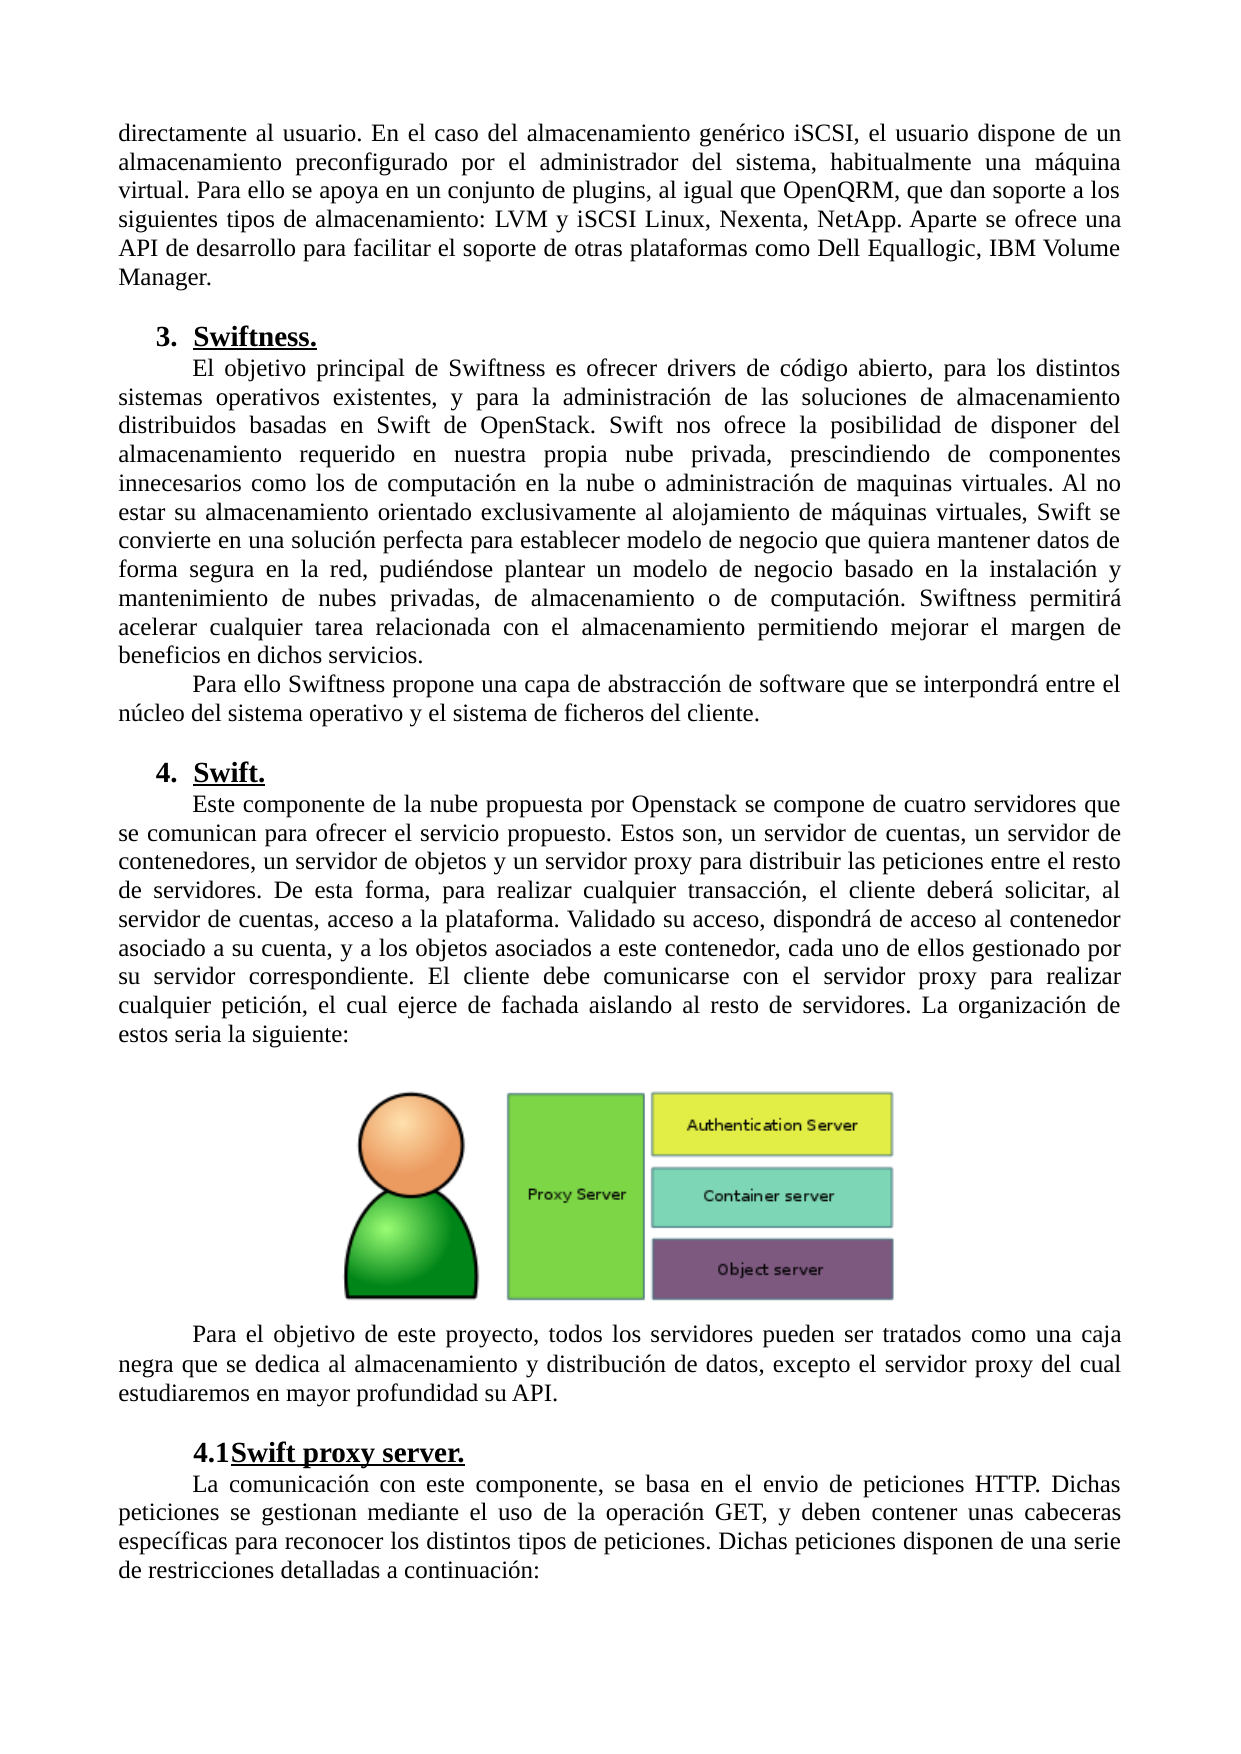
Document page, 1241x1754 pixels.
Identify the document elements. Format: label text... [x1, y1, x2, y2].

list Swiftness. [156, 319, 1122, 353]
text Para el objetivo de este proyecto, todos los servidores pueden ser tratados como una caja negra que se dedica al almacenamiento y distribución de datos, excepto el servidor proxy del cual estudiaremos en mayor profundidad su API. [118, 1316, 1122, 1406]
text Para ello Swiftness propone una capa de abstracción de software que se interpondrá entre el núcleo del sistema operativo y el sistema de ficheros del cliente. [118, 669, 1122, 727]
text Este componente de la nube propuesta por Openstack se compone de cuatro servidores que se comunican para ofrecer el servicio propuesto. Estos son, un servidor de cuentas, un servidor de contenedores, un servidor de objetos y un servidor proxy para distribuir las peticiones entre el resto de servidores. De esta forma, para realizar cualquier transacción, el cliente deberá solicitar, al servidor de cuentas, acceso a la plataforma. Validado su acceso, dispondrá de acceso al contenedor asociado a su cuenta, y a los objetos asociados a este contenedor, cada uno de ellos gestionado por su servidor correspondiente. El cliente debe comunicarse con el servidor proxy para realizar cualquier petición, el cual ejerce de fachada aislando al resto de servidores. La organización de estos seria la siguiente: [118, 789, 1122, 1048]
list Swift proxy server. [193, 1435, 1122, 1469]
picture [329, 1076, 911, 1316]
list Swift. [156, 755, 1122, 789]
text El objetivo principal de Swiftness es ofrecer drivers de código abierto, para los distintos sistemas operativos existentes, y para la administración de las soluciones de almacenamiento distribuidos basadas en Swift de OpenStack. Swift nos ofrece la posibilidad de disponer del almacenamiento requerido en nuestra propia nube privada, prescindiendo de componentes innecesarios como los de computación en la nube o administración de maquinas virtuales. Al no estar su almacenamiento orientado exclusivamente al alojamiento de máquinas virtuales, Swift se convierte en una solución perfecta para establecer modelo de negocio que quiera mantener datos de forma segura en la red, pudiéndose plantear un modelo de negocio basado en la instalación y mantenimiento de nubes privadas, de almacenamiento o de computación. Swiftness permitirá acelerar cualquier tarea relacionada con el almacenamiento permitiendo mejorar el margen de beneficios en dichos servicios. [118, 353, 1122, 669]
text directamente al usuario. En el caso del almacenamiento genérico iSCSI, el usuario dispone de un almacenamiento preconfigurado por el administrador del sistema, habitualmente una máquina virtual. Para ello se apoya en un conjunto de plugins, al igual que OpenQRM, que dan soporte a los siguientes tipos de almacenamiento: LVM y iSCSI Linux, Nexenta, NetApp. Aparte se ofrece una API de desarrollo para facilitar el soporte de otras plataformas como Dell Equallogic, IBM Volume Manager. [118, 118, 1122, 291]
text La comunicación con este componente, se basa en el envio de peticiones HTTP. Dichas peticiones se gestionan mediante el uso de la operación GET, y deben contener unas cabeceras específicas para reconocer los distintos tipos de peticiones. Dichas peticiones disponen de una serie de restricciones detalladas a continuación: [118, 1469, 1122, 1584]
